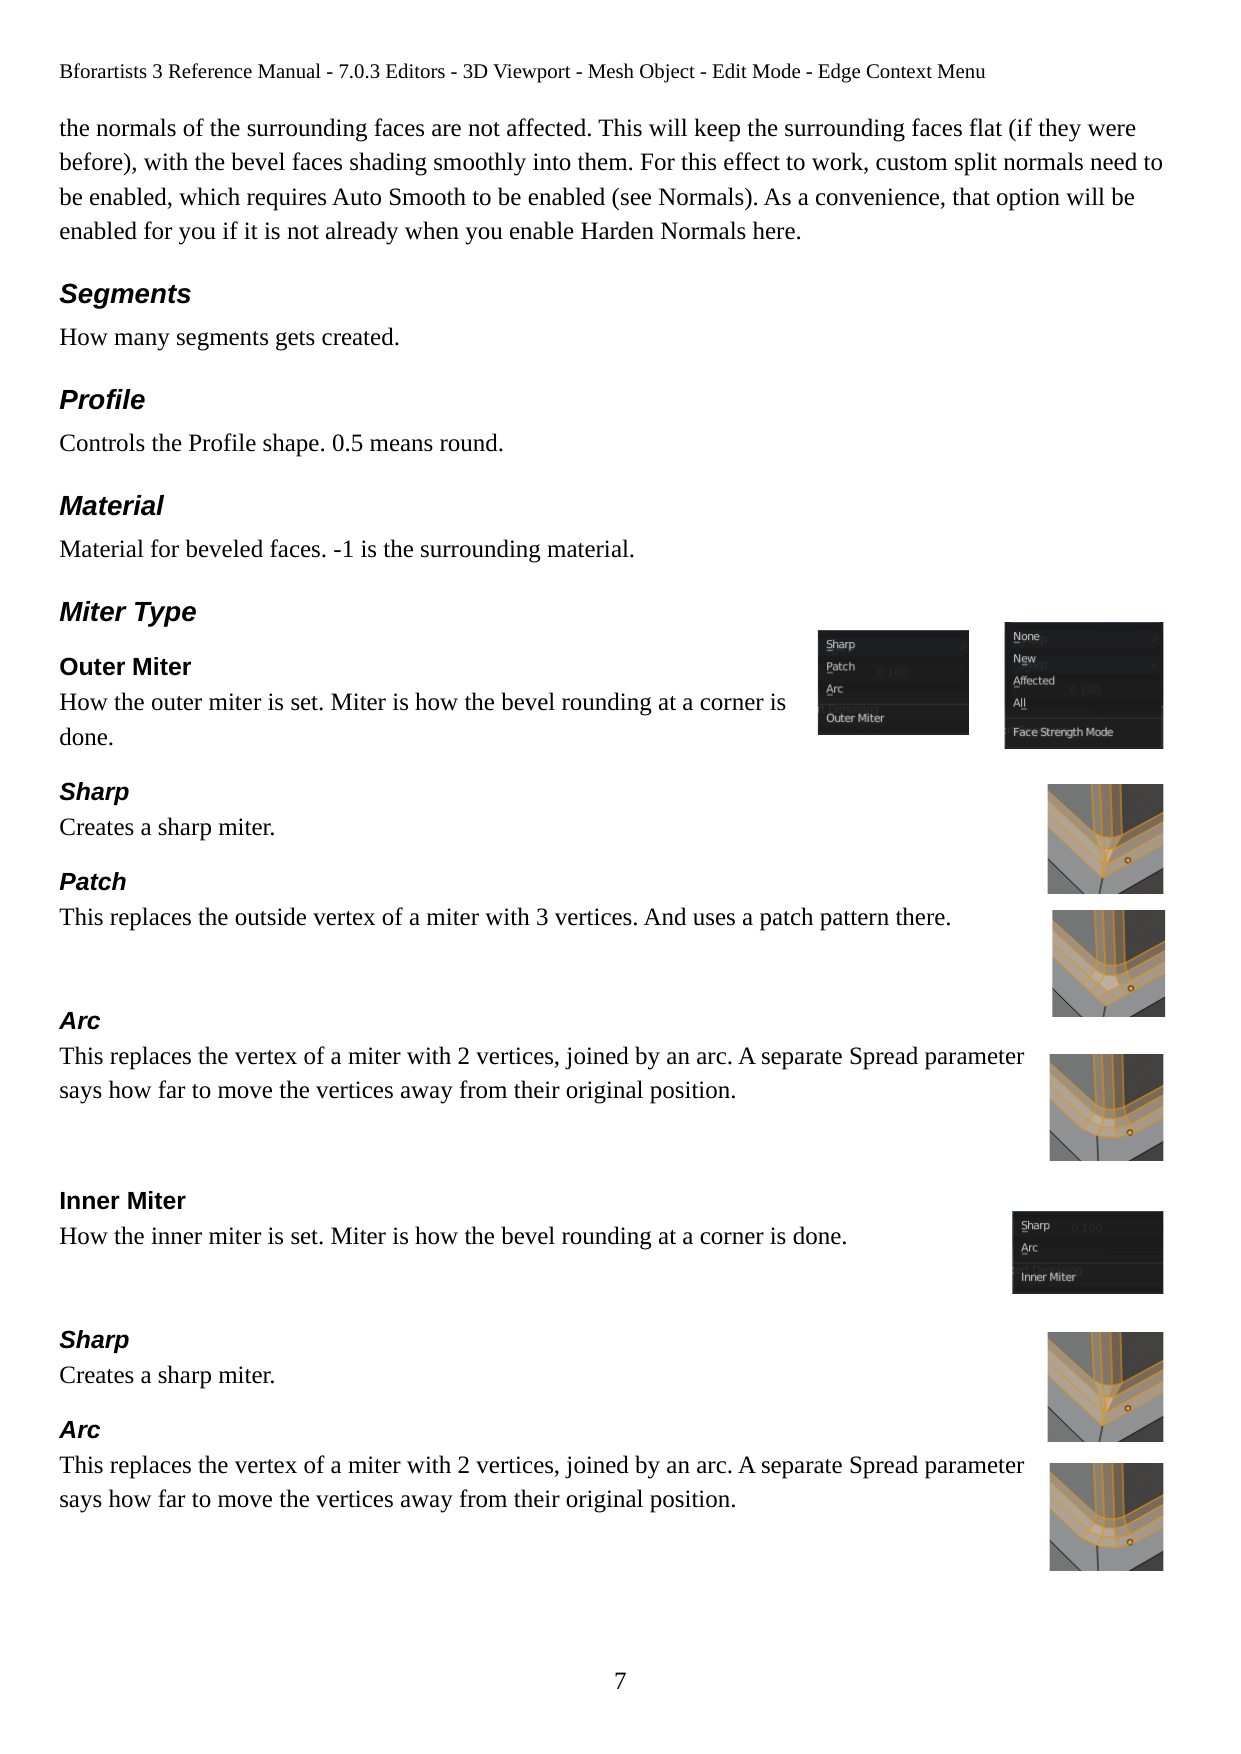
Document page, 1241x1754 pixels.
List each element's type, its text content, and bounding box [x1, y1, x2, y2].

subtitle Arc [59, 1415, 1181, 1444]
picture [1012, 1211, 1164, 1294]
subtitle [969, 652, 1004, 681]
subtitle Profile [59, 383, 1181, 415]
text How the inner miter is set. Miter is how the bevel rounding at a corner is done. [59, 1221, 1012, 1249]
subtitle Outer Miter [59, 652, 817, 681]
subtitle Arc [59, 1006, 1181, 1035]
text [1164, 812, 1181, 840]
subtitle Material [59, 489, 1181, 521]
picture [1049, 1054, 1164, 1161]
picture [817, 630, 969, 735]
picture [1049, 1463, 1164, 1571]
subtitle Inner Miter [59, 1186, 1181, 1214]
text Controls the Profile shape. 0.5 means round. [59, 428, 1181, 457]
text How many segments gets created. [59, 322, 1181, 351]
subtitle Miter Type [59, 595, 1181, 627]
picture [1052, 910, 1166, 1017]
text [1164, 1360, 1181, 1389]
text Material for beveled faces. -1 is the surrounding material. [59, 534, 1181, 563]
text This replaces the vertex of a miter with 2 vertices, joined by an arc. A separate Spread parameter says how far to move the vertices away from their original position. [59, 1041, 1181, 1104]
picture [1047, 1332, 1164, 1442]
subtitle Segments [59, 278, 1181, 309]
picture [1047, 784, 1164, 894]
picture [1004, 622, 1164, 749]
text the normals of the surrounding faces are not affected. This will keep the surrounding faces flat (if they were before), with the bevel faces shading smoothly into them. For this effect to work, custom split normals need to be enabled, which requires Auto Smooth to be enabled (see Normals). As a convenience, that option will be enabled for you if it is not already when you enable Harden Normals here. [59, 113, 1181, 245]
text This replaces the outside vertex of a miter with 3 vertices. And uses a patch pattern there. [59, 902, 1181, 931]
subtitle Patch [59, 867, 1181, 896]
subtitle [1164, 652, 1181, 681]
text How the outer miter is set. Miter is how the bevel rounding at a corner is done. [59, 687, 1181, 750]
text Creates a sharp miter. [59, 1360, 1047, 1389]
text Creates a sharp miter. [59, 812, 1047, 840]
subtitle Sharp [59, 1325, 1181, 1354]
subtitle Sharp [59, 777, 1181, 805]
text This replaces the vertex of a miter with 2 vertices, joined by an arc. A separate Spread parameter says how far to move the vertices away from their original position. [59, 1450, 1181, 1513]
